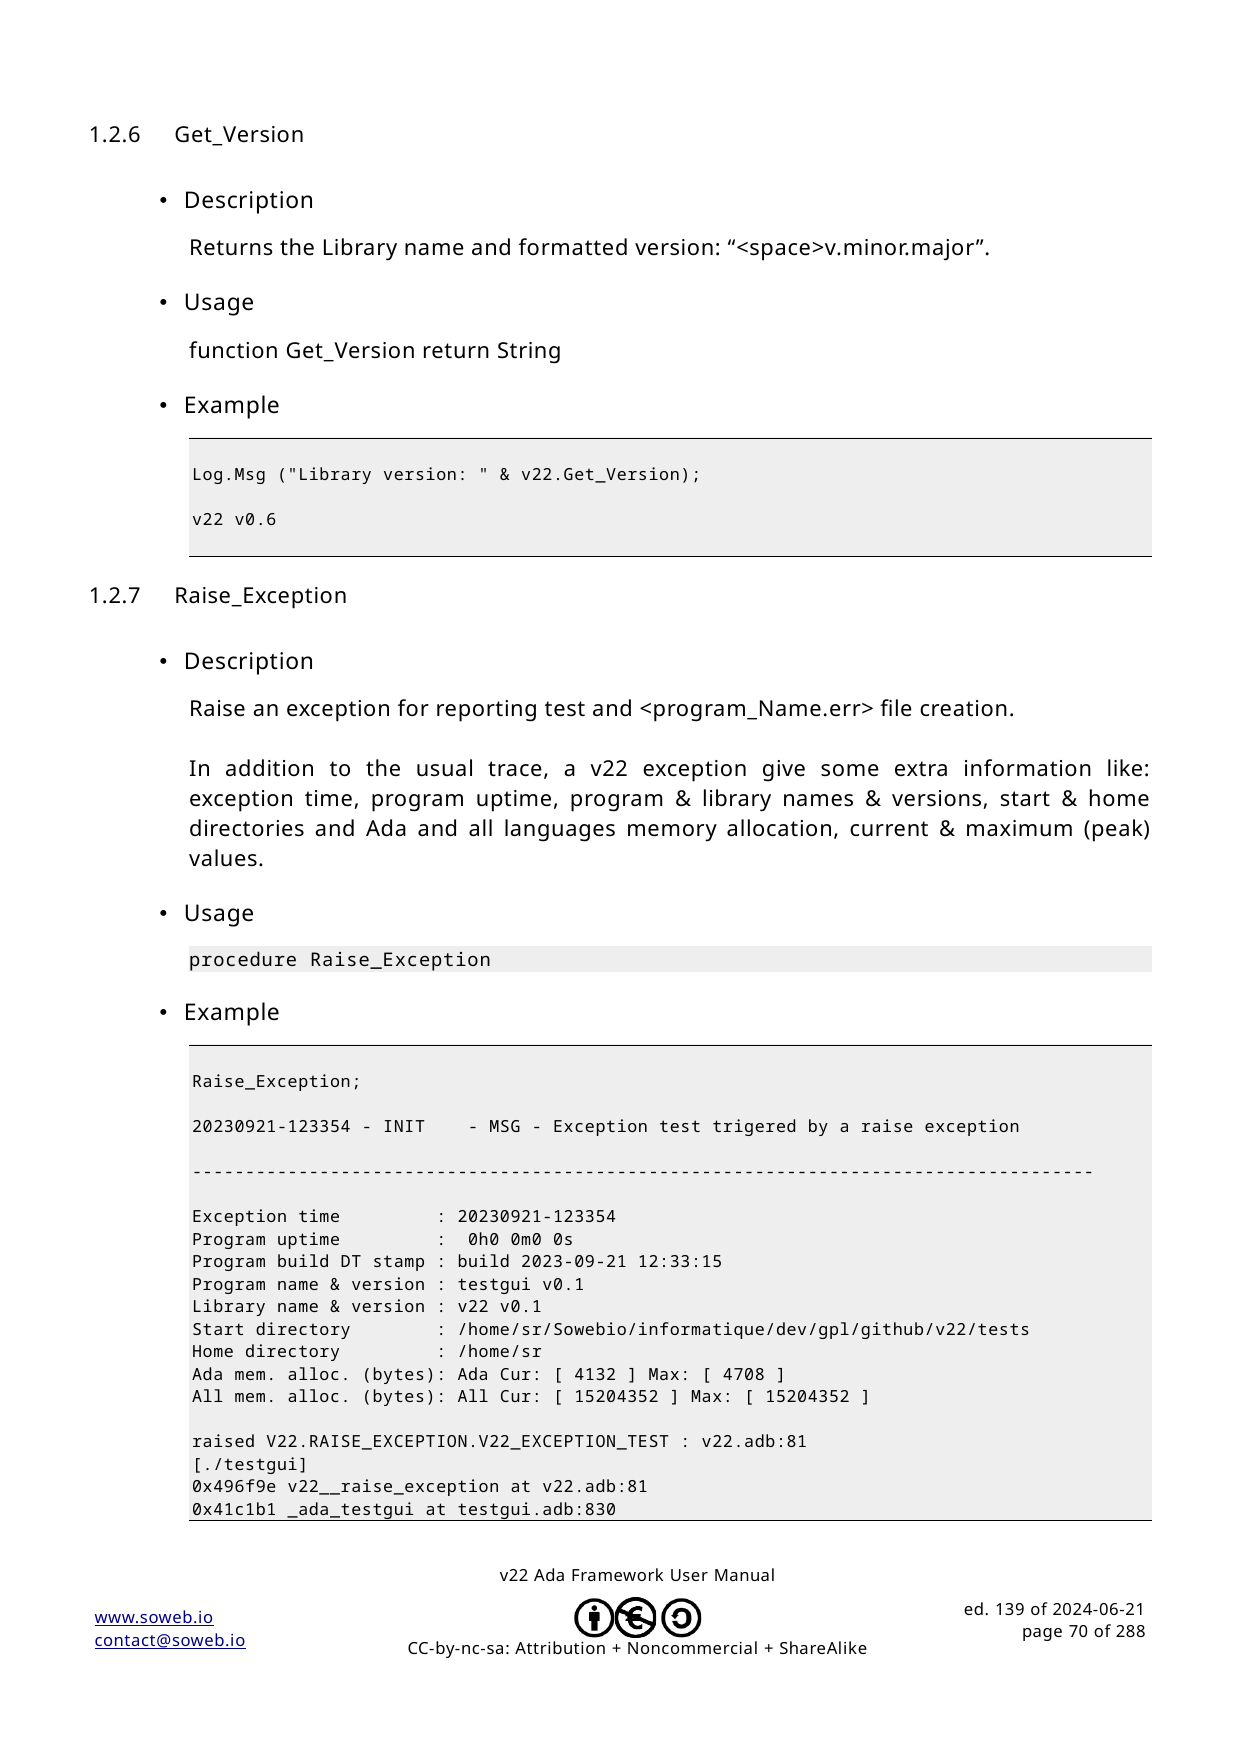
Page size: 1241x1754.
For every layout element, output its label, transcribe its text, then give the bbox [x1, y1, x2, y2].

text Returns the Library name and formatted version: “<space>v.minor.major”. [189, 232, 1152, 262]
list All mem. alloc. (bytes): All Cur: [ 15204352 ] Max: [ 15204352 ] [189, 1382, 1152, 1404]
picture [660, 1597, 702, 1638]
subtitle Description [159, 644, 1152, 676]
list Home directory : /home/sr [189, 1337, 1152, 1359]
text In addition to the usual trace, a v22 exception give some extra information like: exception time, program uptime, program & library names & versions, start & home directories and Ada and all languages memory allocation, current & maximum (peak) values. [189, 753, 1152, 873]
list Raise_Exception; 20230921-123354 - INIT - MSG - Exception test trigered by a raise exception [189, 1067, 1152, 1134]
subtitle Example [159, 996, 1152, 1027]
subtitle Raise_Exception [88, 579, 1152, 621]
subtitle Get_Version [88, 118, 1152, 159]
subtitle Usage [159, 286, 1152, 317]
list 0x41c1b1 _ada_testgui at testgui.adb:830 [189, 1494, 1152, 1520]
text function Get_Version return String [189, 335, 1152, 365]
list Program name & version : testgui v0.1 [189, 1269, 1152, 1292]
list Log.Msg ("Library version: " & v22.Get_Version); v22 v0.6 [189, 460, 1152, 556]
subtitle Usage [159, 897, 1152, 928]
list Start directory : /home/sr/Sowebio/informatique/dev/gpl/github/v22/tests [189, 1314, 1152, 1337]
text Raise an exception for reporting test and <program_Name.err> file creation. [189, 693, 1152, 723]
subtitle Description [159, 183, 1152, 214]
picture [573, 1597, 657, 1638]
list Program build DT stamp : build 2023-09-21 12:33:15 [189, 1247, 1152, 1269]
list Library name & version : v22 v0.1 [189, 1292, 1152, 1314]
list [./testgui] [189, 1449, 1152, 1472]
text procedure Raise_Exception [189, 946, 1152, 972]
list ------------------------------------------------------------------------------------- [189, 1157, 1152, 1179]
list Program uptime : 0h0 0m0 0s [189, 1224, 1152, 1247]
subtitle Example [159, 388, 1152, 420]
list Exception time : 20230921-123354 [189, 1202, 1152, 1224]
list raised V22.RAISE_EXCEPTION.V22_EXCEPTION_TEST : v22.adb:81 [189, 1427, 1152, 1449]
list 0x496f9e v22__raise_exception at v22.adb:81 [189, 1472, 1152, 1494]
list Ada mem. alloc. (bytes): Ada Cur: [ 4132 ] Max: [ 4708 ] [189, 1359, 1152, 1382]
